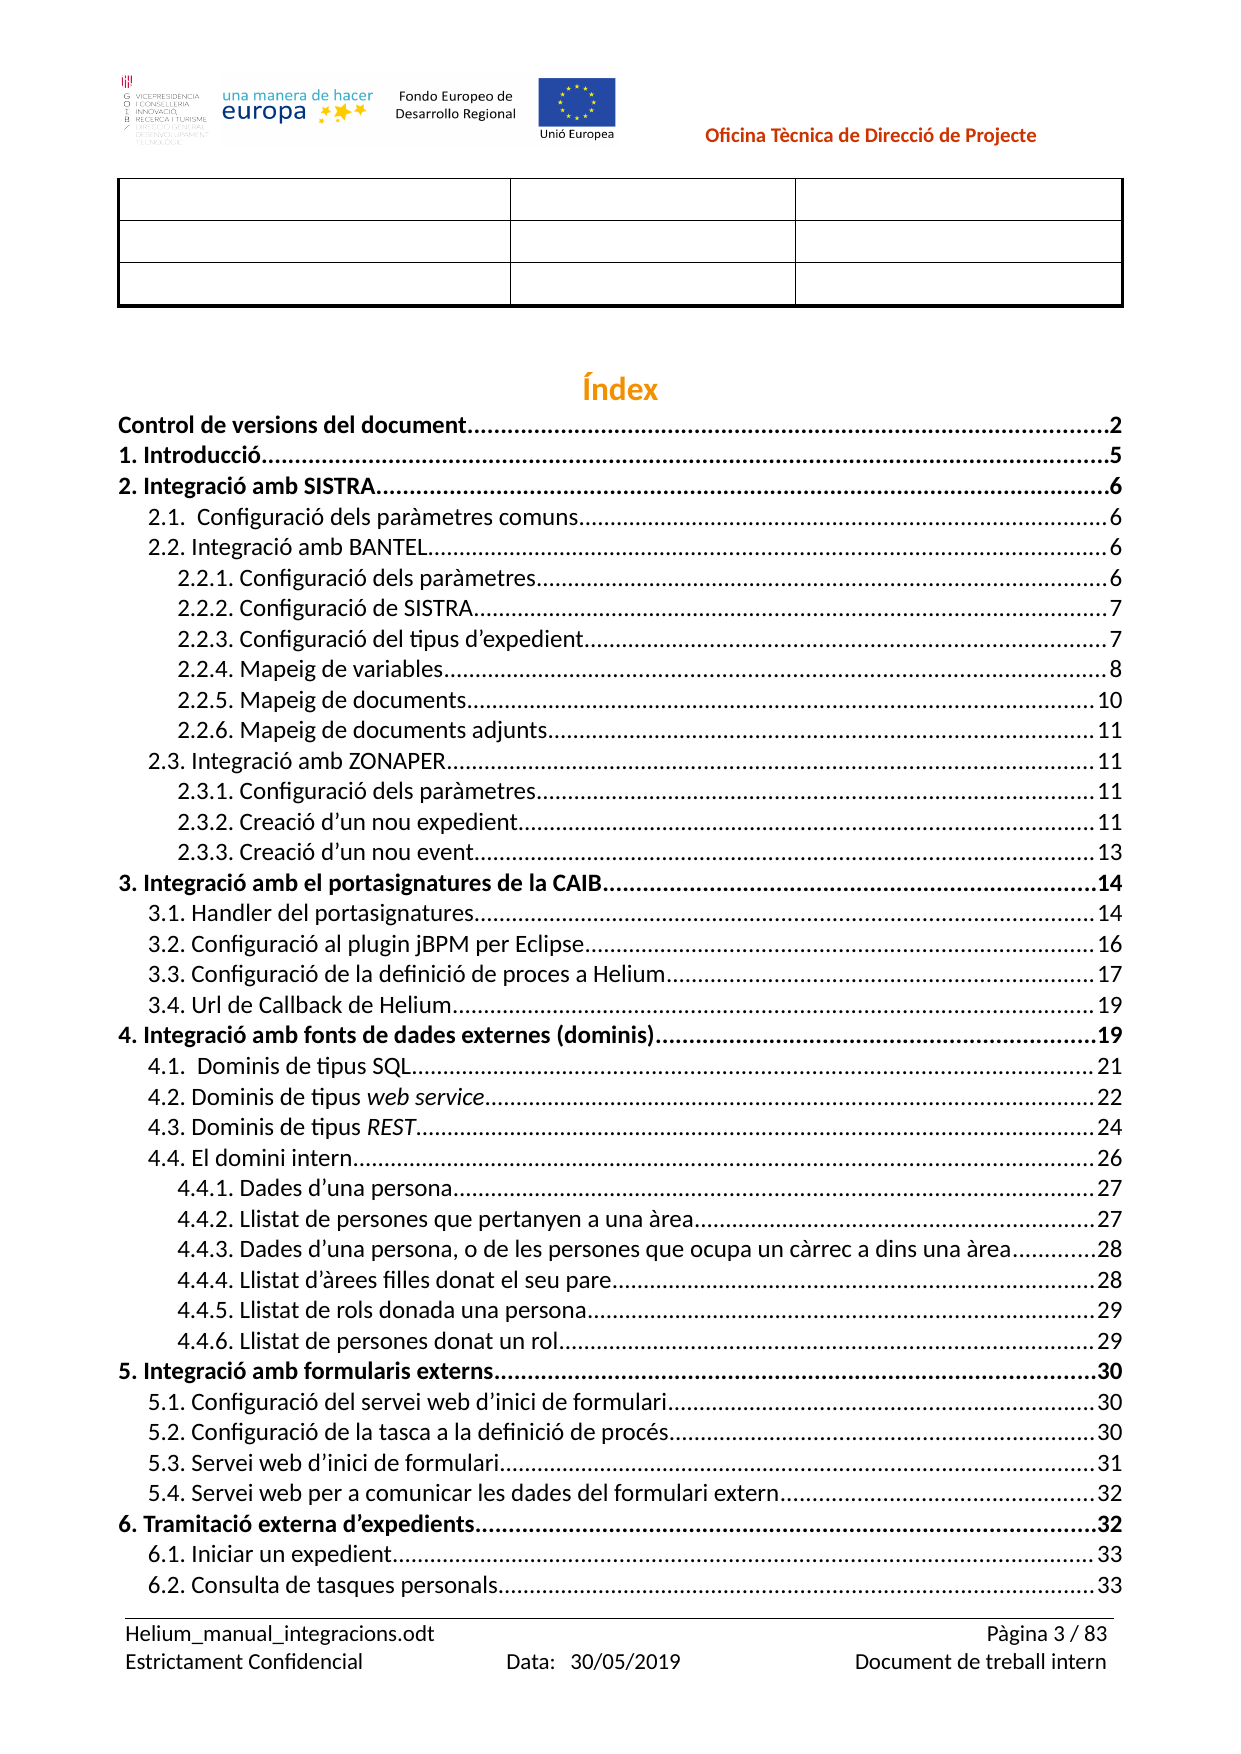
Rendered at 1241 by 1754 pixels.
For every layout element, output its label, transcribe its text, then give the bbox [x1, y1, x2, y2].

text Control de versions del document 2 [118, 409, 1122, 440]
text 3.2. Configuració al plugin jBPM per Eclipse 16 [148, 928, 1122, 958]
text 2.2.5. Mapeig de documents 10 [177, 684, 1122, 714]
text 2.3.2. Creació d’un nou expedient 11 [177, 806, 1122, 836]
text 5.1. Configuració del servei web d’inici de formulari 30 [148, 1386, 1122, 1416]
table_cell [511, 221, 795, 262]
text 3.4. Url de Callback de Helium 19 [148, 989, 1122, 1019]
text 2.2.6. Mapeig de documents adjunts 11 [177, 714, 1122, 745]
text 3.3. Configuració de la definició de proces a Helium 17 [148, 958, 1122, 989]
table_cell [120, 221, 510, 262]
text 2.3. Integració amb ZONAPER 11 [148, 745, 1122, 775]
text 2.2. Integració amb BANTEL 6 [148, 531, 1122, 562]
text 2.2.2. Configuració de SISTRA 7 [177, 592, 1122, 623]
table_cell [511, 179, 795, 220]
text 2. Integració amb SISTRA 6 [118, 470, 1122, 501]
text 1. Introducció 5 [118, 440, 1122, 470]
text 4.4.5. Llistat de rols donada una persona 29 [177, 1294, 1122, 1325]
text 2.2.1. Configuració dels paràmetres 6 [177, 562, 1122, 592]
text 4.1. Dominis de tipus SQL 21 [148, 1050, 1122, 1081]
text 5.3. Servei web d’inici de formulari 31 [148, 1447, 1122, 1477]
table_cell [796, 221, 1121, 262]
text 3. Integració amb el portasignatures de la CAIB 14 [118, 867, 1122, 897]
table_cell [796, 179, 1121, 220]
text 4.4.2. Llistat de persones que pertanyen a una àrea 27 [177, 1203, 1122, 1233]
text 4.4.4. Llistat d’àrees filles donat el seu pare 28 [177, 1264, 1122, 1294]
text 4. Integració amb fonts de dades externes (dominis) 19 [118, 1019, 1122, 1050]
text 4.4.1. Dades d’una persona 27 [177, 1172, 1122, 1203]
text 5.4. Servei web per a comunicar les dades del formulari extern 32 [148, 1477, 1122, 1508]
text 4.2. Dominis de tipus web service 22 [148, 1081, 1122, 1111]
picture [219, 73, 621, 147]
table_cell [796, 263, 1121, 304]
text 5.2. Configuració de la tasca a la definició de procés 30 [148, 1416, 1122, 1447]
text 3.1. Handler del portasignatures 14 [148, 897, 1122, 928]
text 4.4.3. Dades d’una persona, o de les persones que ocupa un càrrec a dins una àrea 28 [177, 1233, 1122, 1264]
table_cell [120, 179, 510, 220]
table_cell [511, 263, 795, 304]
picture [118, 73, 213, 147]
text 5. Integració amb formularis externs 30 [118, 1355, 1122, 1386]
text 6.1. Iniciar un expedient 33 [148, 1538, 1122, 1569]
text 6. Tramitació externa d’expedients 32 [118, 1508, 1122, 1538]
text Índex [118, 368, 1122, 409]
text 4.4. El domini intern 26 [148, 1142, 1122, 1172]
text 2.3.1. Configuració dels paràmetres 11 [177, 775, 1122, 806]
text 2.2.4. Mapeig de variables 8 [177, 653, 1122, 684]
table_cell [120, 263, 510, 304]
text 4.3. Dominis de tipus REST 24 [148, 1111, 1122, 1142]
text 4.4.6. Llistat de persones donat un rol 29 [177, 1325, 1122, 1355]
text 2.3.3. Creació d’un nou event 13 [177, 836, 1122, 867]
text 6.2. Consulta de tasques personals 33 [148, 1569, 1122, 1599]
text 2.2.3. Configuració del tipus d’expedient 7 [177, 623, 1122, 653]
text 2.1. Configuració dels paràmetres comuns 6 [148, 501, 1122, 531]
